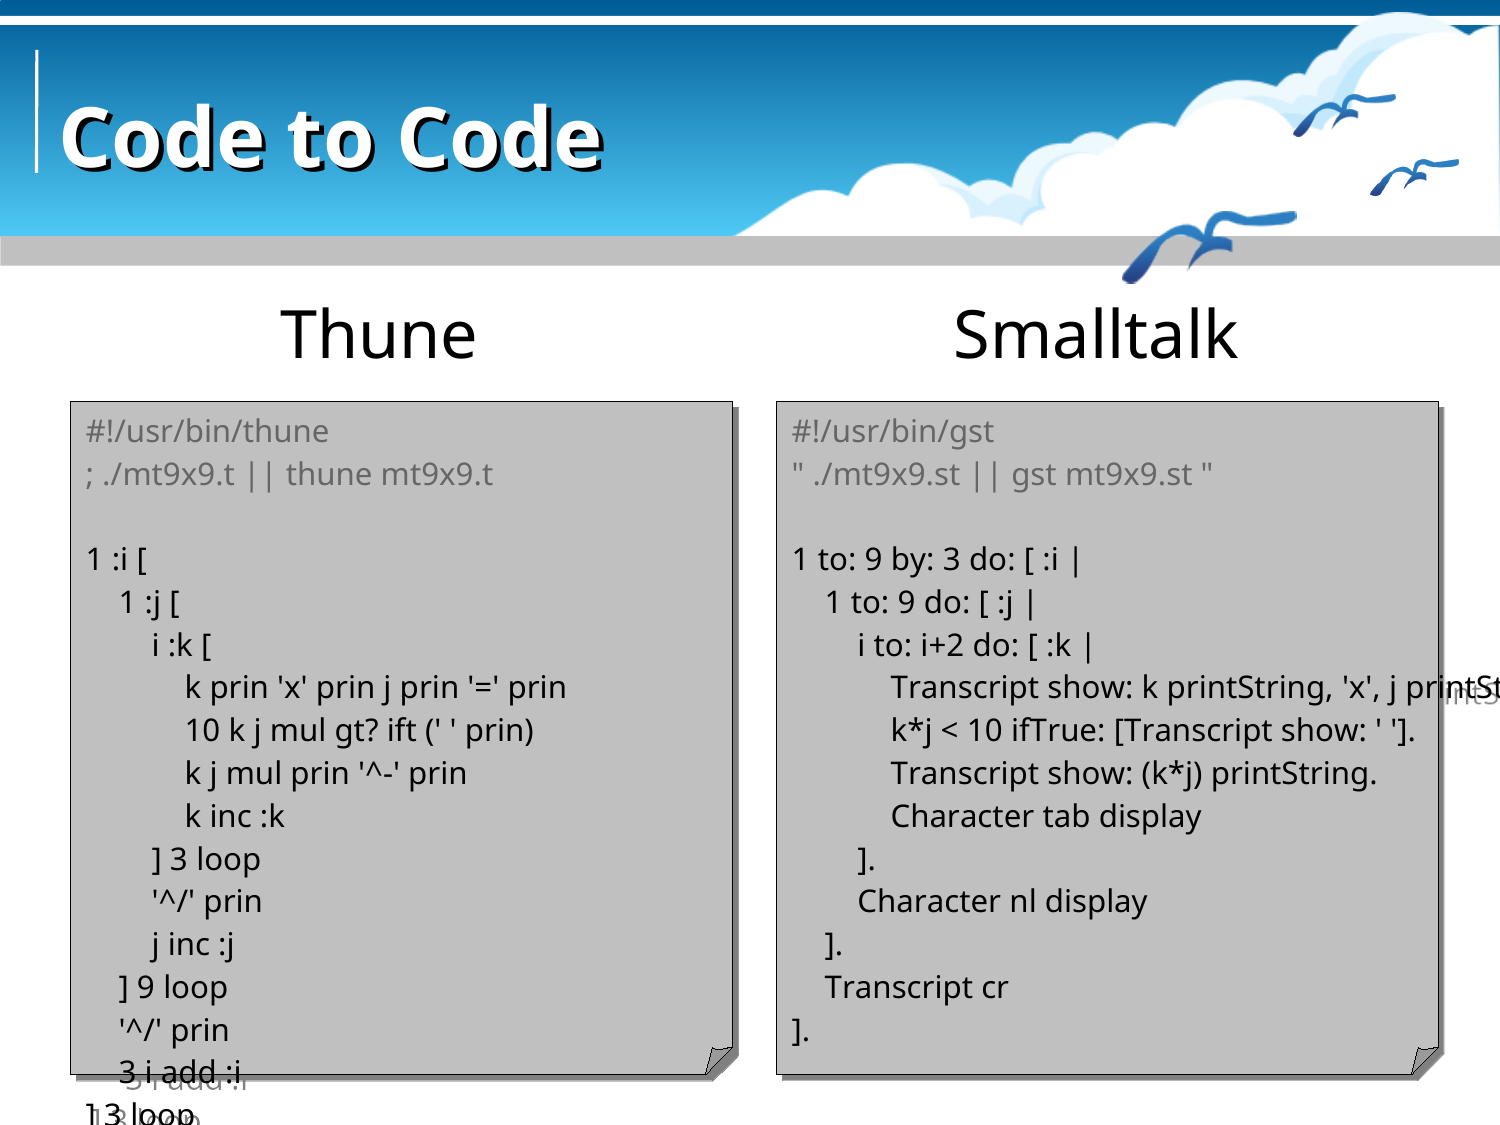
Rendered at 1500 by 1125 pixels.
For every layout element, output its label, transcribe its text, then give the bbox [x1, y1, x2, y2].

text_box Smalltalk [938, 283, 1329, 388]
text_box #!/usr/bin/thune ; ./mt9x9.t || thune mt9x9.t 1 :i [ 1 :j [ i :k [ k prin 'x' prin j prin '=' prin 10 k j mul gt? ift (' ' prin) k j mul prin '^-' prin k inc :k ] 3 loop '^/' prin j inc :j ] 9 loop '^/' prin 3 i add :i ] 3 loop [70, 401, 733, 1075]
text_box Thune [265, 283, 538, 388]
title Code to Code [59, 86, 1465, 186]
picture [730, 12, 1500, 283]
text_box #!/usr/bin/gst " ./mt9x9.st || gst mt9x9.st " 1 to: 9 by: 3 do: [ :i | 1 to: 9 do: [ :j | i to: i+2 do: [ :k | Transcript show: k printString, 'x', j printString, '='. k*j < 10 ifTrue: [Transcript show: ' ']. Transcript show: (k*j) printString. Character tab display ]. Character nl display ]. Transcript cr ]. [776, 401, 1439, 1075]
